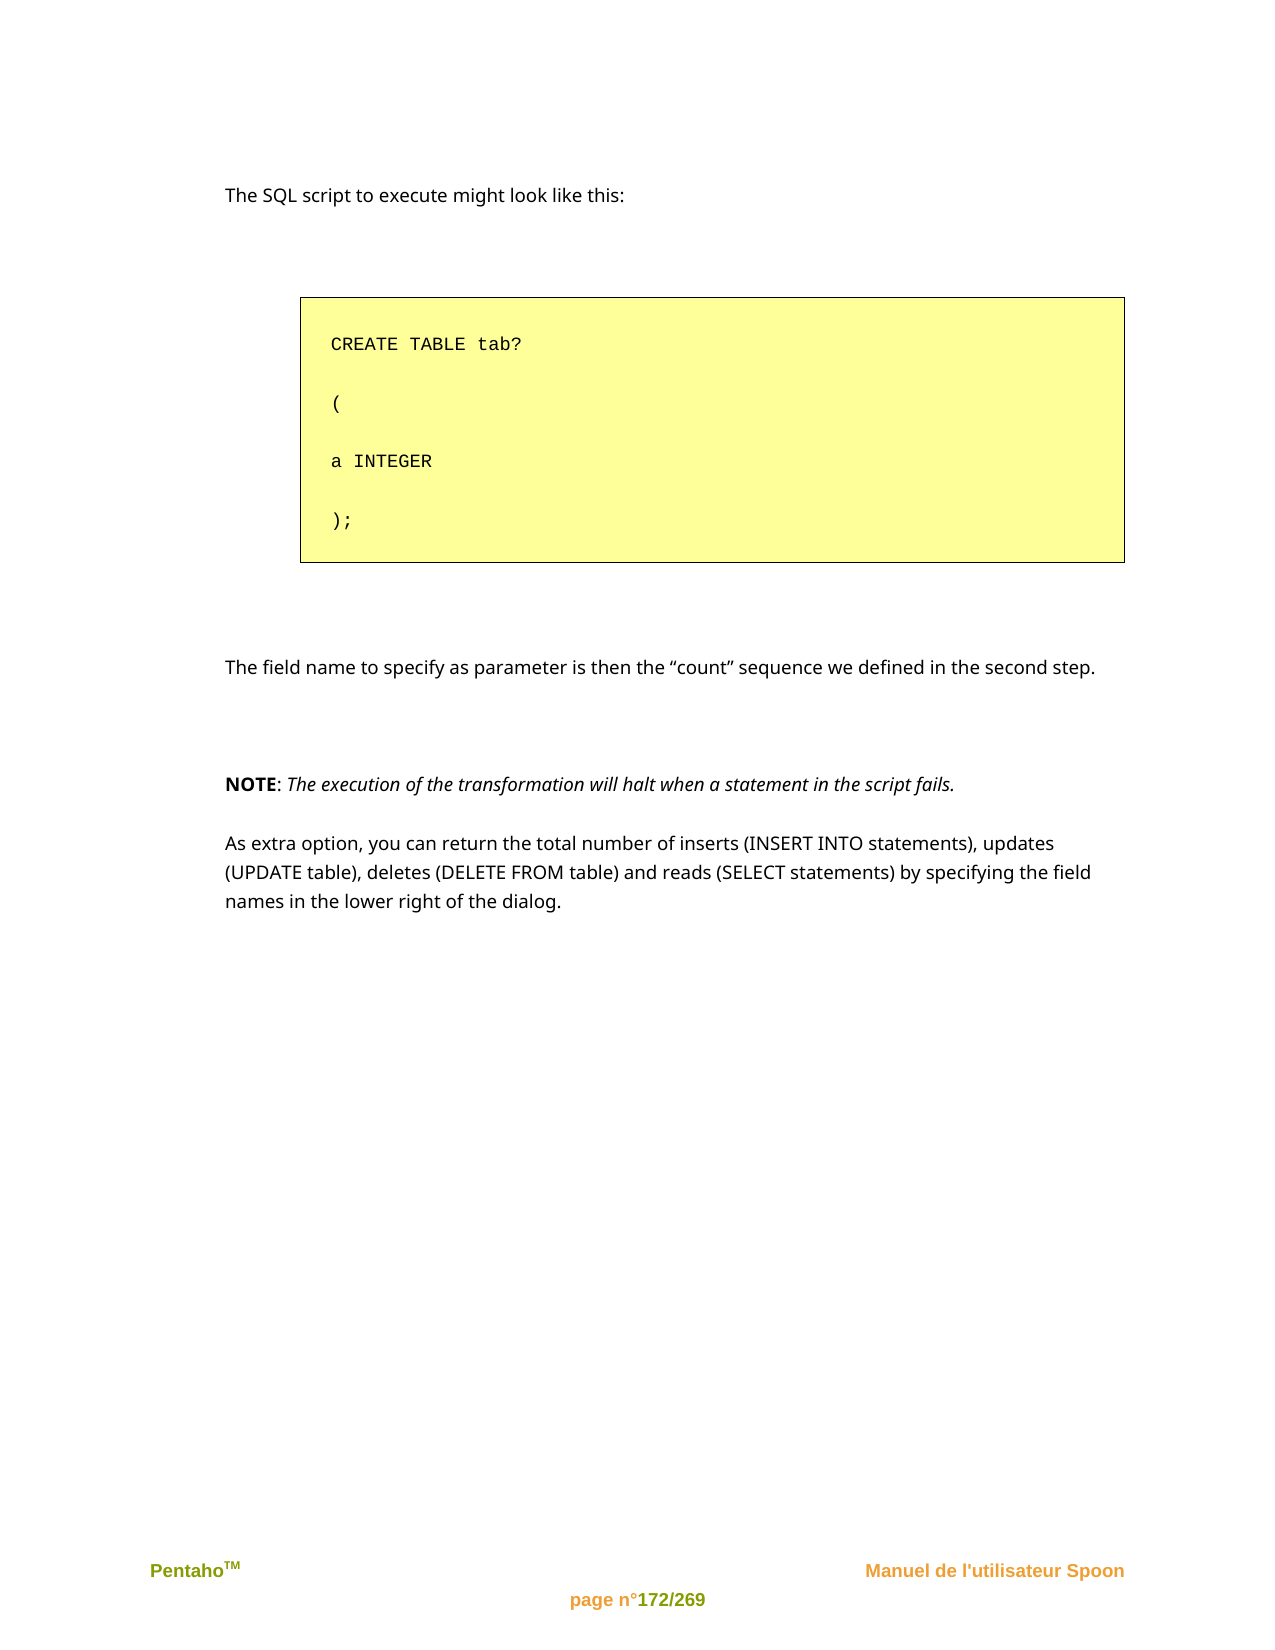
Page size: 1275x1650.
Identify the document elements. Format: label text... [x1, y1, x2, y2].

text The field name to specify as parameter is then the “count” sequence we defined in the second step. [225, 651, 1125, 680]
text ( [301, 355, 1124, 414]
text a INTEGER [301, 414, 1124, 473]
text The SQL script to execute might look like this: [225, 179, 1125, 209]
text NOTE: The execution of the transformation will halt when a statement in the script fails. [225, 768, 1125, 797]
text ); [301, 473, 1124, 562]
text As extra option, you can return the total number of inserts (INSERT INTO statements), updates (UPDATE table), deletes (DELETE FROM table) and reads (SELECT statements) by specifying the field names in the lower right of the dialog. [225, 827, 1125, 914]
text CREATE TABLE tab? [301, 298, 1124, 355]
